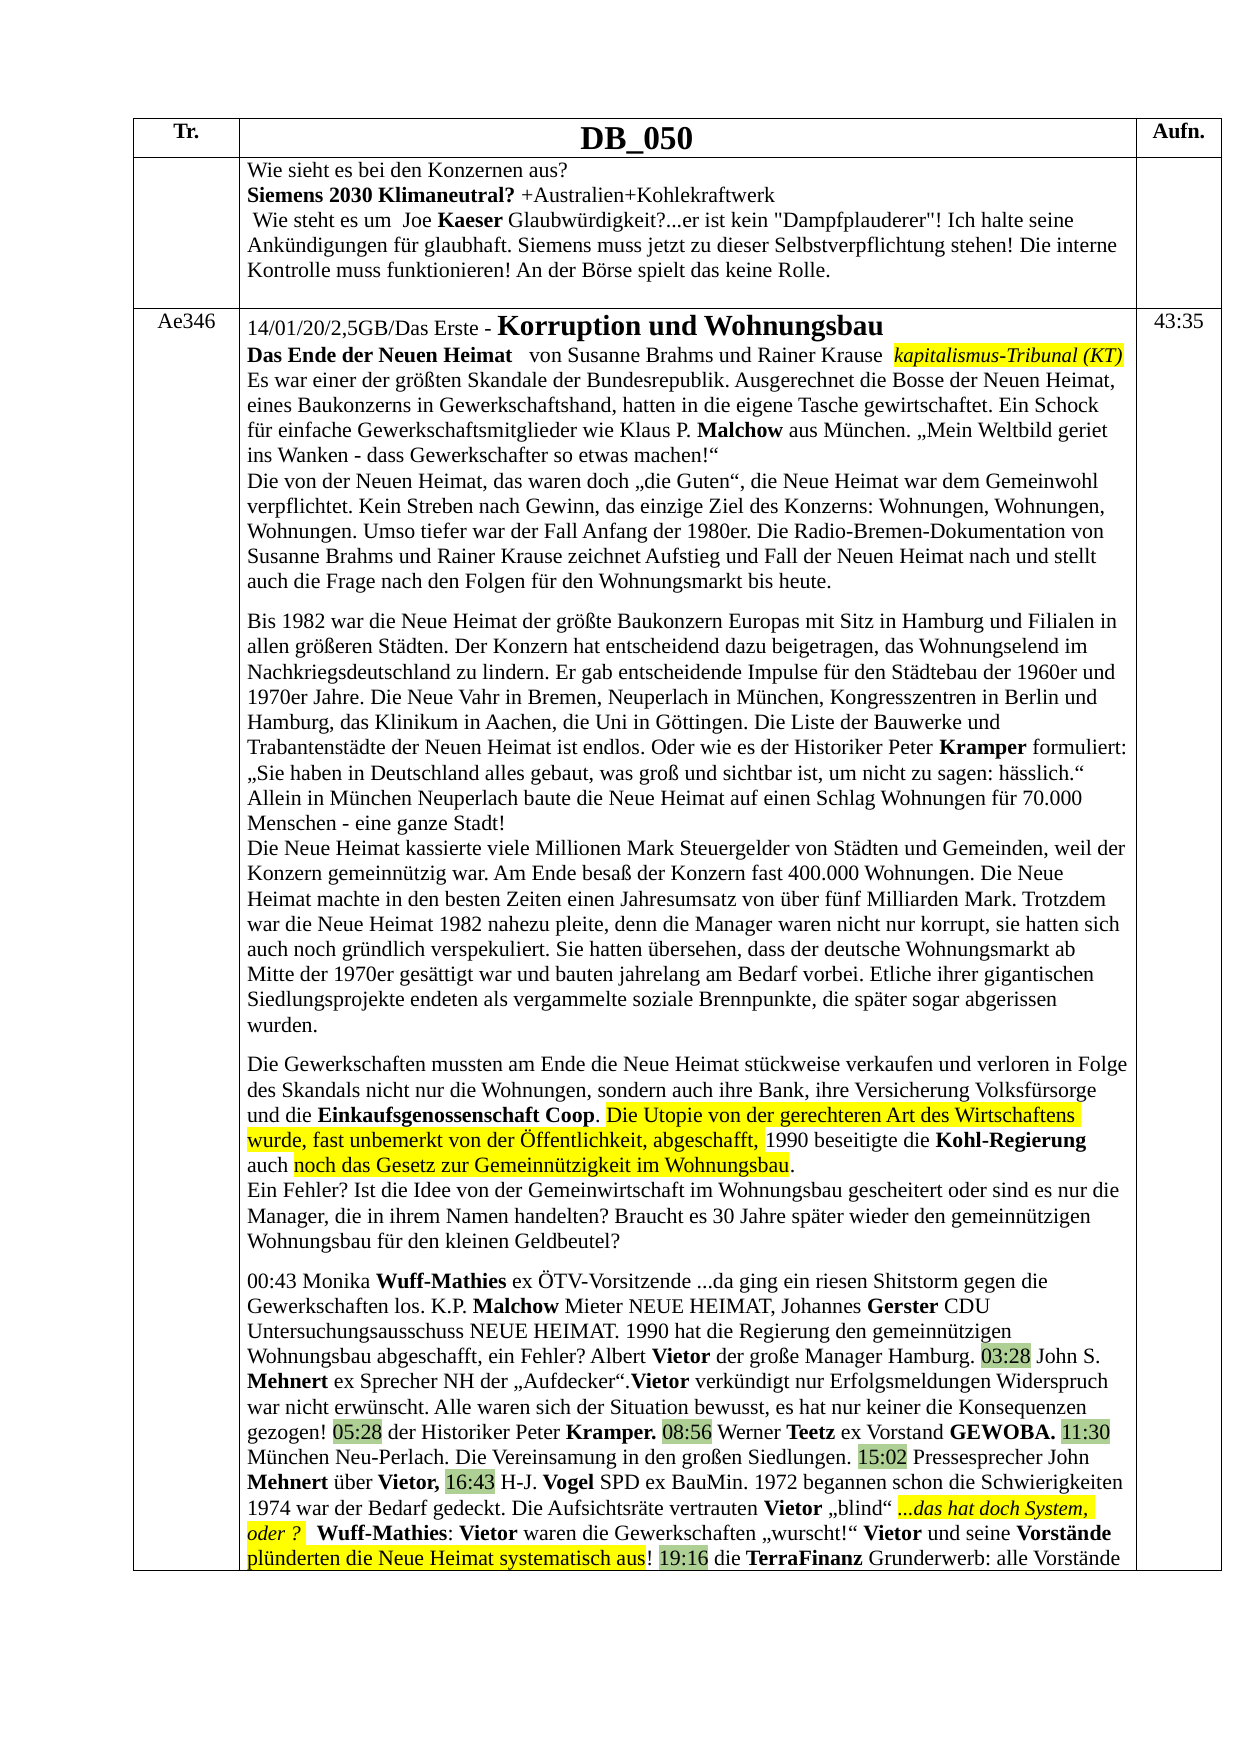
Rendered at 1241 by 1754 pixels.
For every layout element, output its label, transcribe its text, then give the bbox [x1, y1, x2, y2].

table_header ­Tr. [134, 119, 239, 157]
table_header DB_050 [240, 119, 1136, 157]
table_cell 43:35 [1137, 309, 1221, 1570]
table_cell Ae346 [134, 309, 239, 1570]
table_cell Wie sieht es bei den Konzernen aus? Siemens 2030 Klimaneutral? +Australien+Kohlekraftwerk Wie steht es um Joe Kaeser Glaubwürdigkeit?...er ist kein "Dampfplauderer"! Ich halte seine Ankündigungen für glaubhaft. Siemens muss jetzt zu dieser Selbstverpflichtung stehen! Die interne Kontrolle muss funktionieren! An der Börse spielt das keine Rolle. [240, 158, 1136, 308]
table_cell 14/01/20/2,5GB/Das Erste - Korruption und Wohnungsbau Das Ende der Neuen Heimat von Susanne Brahms und Rainer Krause kapitalismus-Tribunal (KT) Es war einer der größten Skandale der Bundesrepublik. Ausgerechnet die Bosse der Neuen Heimat, eines Baukonzerns in Gewerkschaftshand, hatten in die eigene Tasche gewirtschaftet. Ein Schock für einfache Gewerkschaftsmitglieder wie Klaus P. Malchow aus München. „Mein Weltbild geriet ins Wanken - dass Gewerkschafter so etwas machen!“ Die von der Neuen Heimat, das waren doch „die Guten“, die Neue Heimat war dem Gemeinwohl verpflichtet. Kein Streben nach Gewinn, das einzige Ziel des Konzerns: Wohnungen, Wohnungen, Wohnungen. Umso tiefer war der Fall Anfang der 1980er. Die Radio-Bremen-Dokumentation von Susanne Brahms und Rainer Krause zeichnet Aufstieg und Fall der Neuen Heimat nach und stellt auch die Frage nach den Folgen für den Wohnungsmarkt bis heute. Bis 1982 war die Neue Heimat der größte Baukonzern Europas mit Sitz in Hamburg und Filialen in allen größeren Städten. Der Konzern hat entscheidend dazu beigetragen, das Wohnungselend im Nachkriegsdeutschland zu lindern. Er gab entscheidende Impulse für den Städtebau der 1960er und 1970er Jahre. Die Neue Vahr in Bremen, Neuperlach in München, Kongresszentren in Berlin und Hamburg, das Klinikum in Aachen, die Uni in Göttingen. Die Liste der Bauwerke und Trabantenstädte der Neuen Heimat ist endlos. Oder wie es der Historiker Peter Kramper formuliert: „Sie haben in Deutschland alles gebaut, was groß und sichtbar ist, um nicht zu sagen: hässlich.“ Allein in München Neuperlach baute die Neue Heimat auf einen Schlag Wohnungen für 70.000 Menschen - eine ganze Stadt! Die Neue Heimat kassierte viele Millionen Mark Steuergelder von Städten und Gemeinden, weil der Konzern gemeinnützig war. Am Ende besaß der Konzern fast 400.000 Wohnungen. Die Neue Heimat machte in den besten Zeiten einen Jahresumsatz von über fünf Milliarden Mark. Trotzdem war die Neue Heimat 1982 nahezu pleite, denn die Manager waren nicht nur korrupt, sie hatten sich auch noch gründlich verspekuliert. Sie hatten übersehen, dass der deutsche Wohnungsmarkt ab Mitte der 1970er gesättigt war und bauten jahrelang am Bedarf vorbei. Etliche ihrer gigantischen Siedlungsprojekte endeten als vergammelte soziale Brennpunkte, die später sogar abgerissen wurden. Die Gewerkschaften mussten am Ende die Neue Heimat stückweise verkaufen und verloren in Folge des Skandals nicht nur die Wohnungen, sondern auch ihre Bank, ihre Versicherung Volksfürsorge und die Einkaufsgenossenschaft Coop. Die Utopie von der gerechteren Art des Wirtschaftens wurde, fast unbemerkt von der Öffentlichkeit, abgeschafft, 1990 beseitigte die Kohl-Regierung auch noch das Gesetz zur Gemeinnützigkeit im Wohnungsbau. Ein Fehler? Ist die Idee von der Gemeinwirtschaft im Wohnungsbau gescheitert oder sind es nur die Manager, die in ihrem Namen handelten? Braucht es 30 Jahre später wieder den gemeinnützigen Wohnungsbau für den kleinen Geldbeutel? 00:43 Monika Wuff-Mathies ex ÖTV-Vorsitzende ...da ging ein riesen Shitstorm gegen die Gewerkschaften los. K.P. Malchow Mieter NEUE HEIMAT, Johannes Gerster CDU Untersuchungsausschuss NEUE HEIMAT. 1990 hat die Regierung den gemeinnützigen Wohnungsbau abgeschafft, ein Fehler? Albert Vietor der große Manager Hamburg. 03:28 John S. Mehnert ex Sprecher NH der „Aufdecker“.Vietor verkündigt nur Erfolgsmeldungen Widerspruch war nicht erwünscht. Alle waren sich der Situation bewusst, es hat nur keiner die Konsequenzen gezogen! 05:28 der Historiker Peter Kramper. 08:56 Werner Teetz ex Vorstand GEWOBA. 11:30 München Neu-Perlach. Die Vereinsamung in den großen Siedlungen. 15:02 Pressesprecher John Mehnert über Vietor, 16:43 H-J. Vogel SPD ex BauMin. 1972 begannen schon die Schwierigkeiten 1974 war der Bedarf gedeckt. Die Aufsichtsräte vertrauten Vietor „blind“ ...das hat doch System, oder ? Wuff-Mathies: Vietor waren die Gewerkschaften „wurscht!“ Vietor und seine Vorstände plünderten die Neue Heimat systematisch aus! 19:16 die TerraFinanz Grunderwerb: alle Vorstände [240, 309, 1136, 1570]
table_cell [134, 158, 239, 308]
table_cell [1137, 158, 1221, 308]
table_header Aufn. [1137, 119, 1221, 157]
